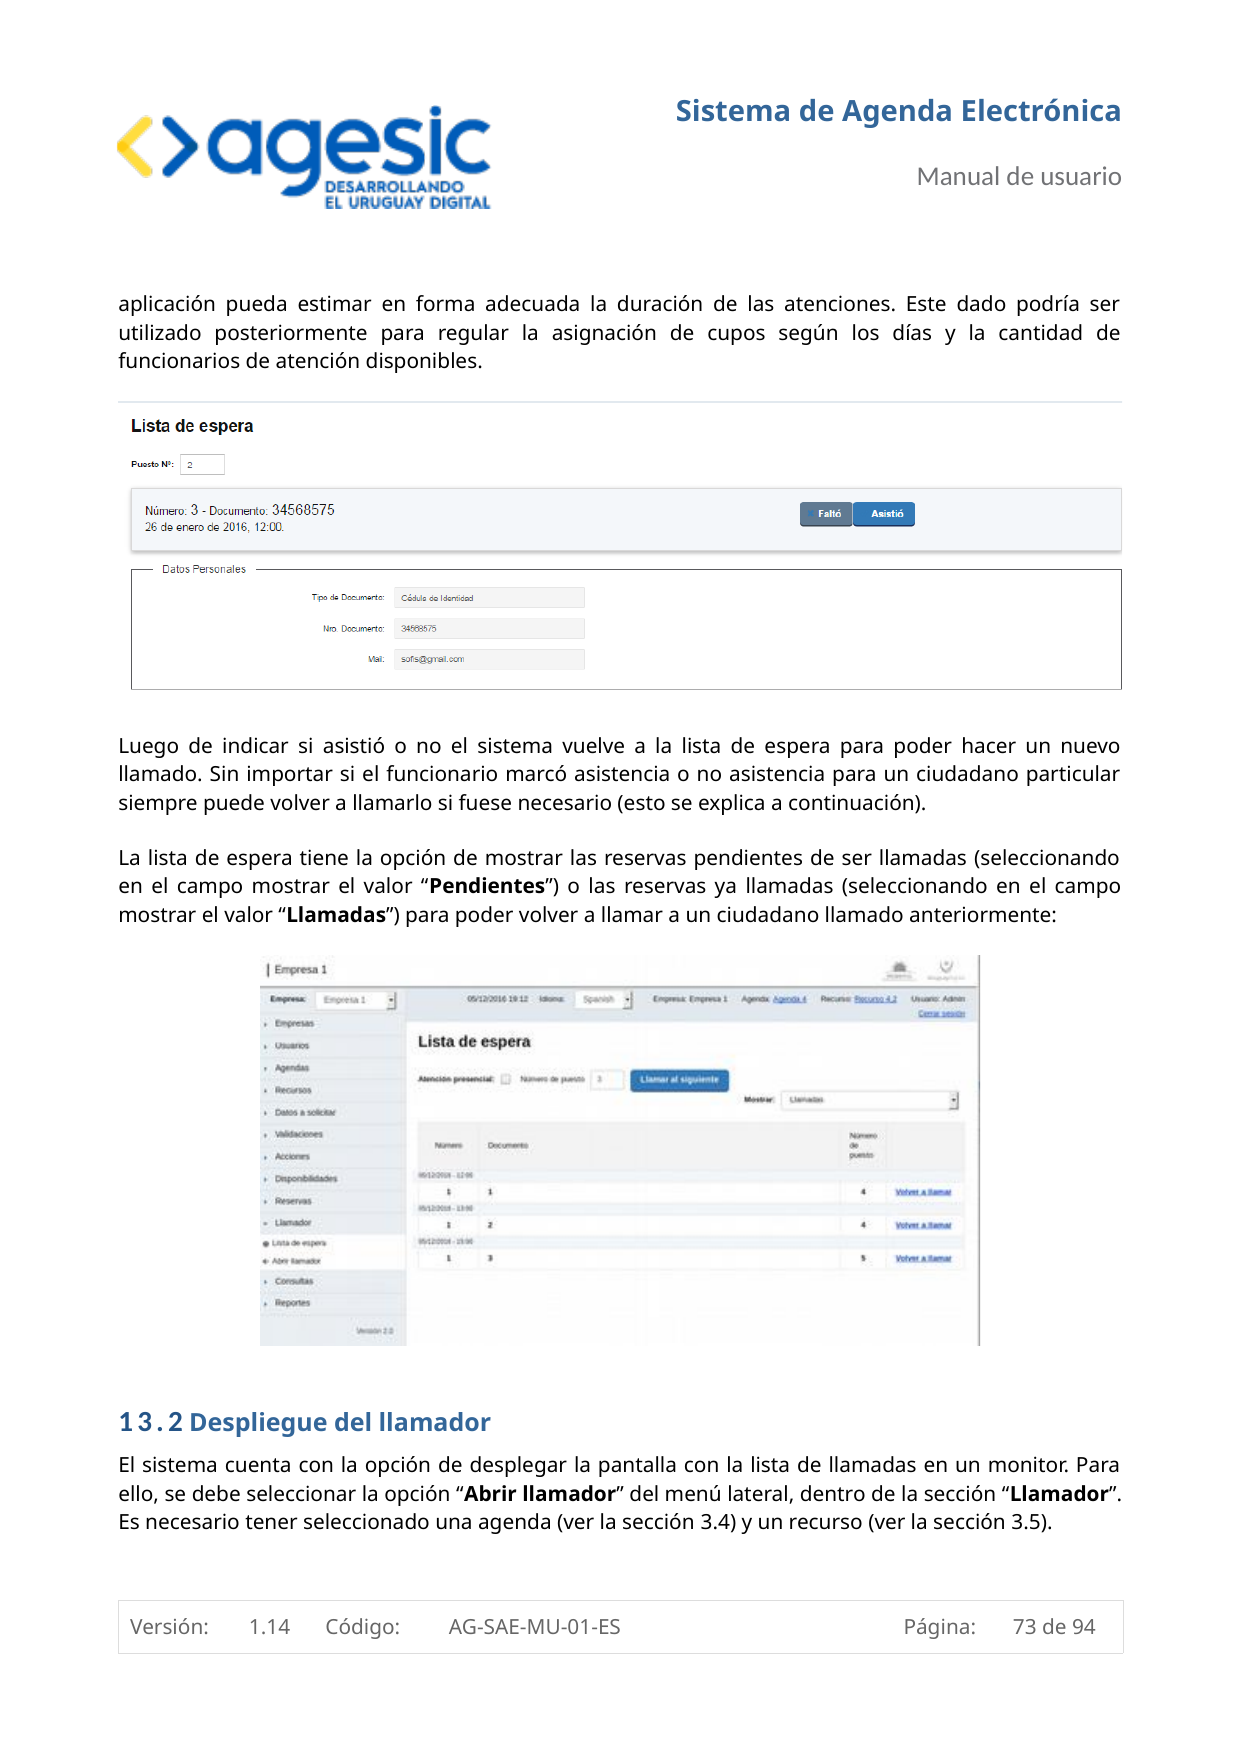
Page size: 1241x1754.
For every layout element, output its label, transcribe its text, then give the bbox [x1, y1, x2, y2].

text aplicación pueda estimar en forma adecuada la duración de las atenciones. Este dado podría ser utilizado posteriormente para regular la asignación de cupos según los días y la cantidad de funcionarios de atención disponibles. [118, 289, 1122, 374]
picture [260, 955, 981, 1346]
text Luego de indicar si asistió o no el sistema vuelve a la lista de espera para poder hacer un nuevo llamado. Sin importar si el funcionario marcó asistencia o no asistencia para un ciudadano particular siempre puede volver a llamarlo si fuese necesario (esto se explica a continuación). [118, 702, 1122, 816]
text El sistema cuenta con la opción de desplegar la pantalla con la lista de llamadas en un monitor. Para ello, se debe seleccionar la opción “Abrir llamador” del menú lateral, dentro de la sección “Llamador”. Es necesario tener seleccionado una agenda (ver la sección 3.4) y un recurso (ver la sección 3.5). [118, 1450, 1122, 1536]
picture [118, 401, 1123, 702]
picture [116, 105, 492, 209]
subtitle Despliegue del llamador [118, 1403, 1122, 1438]
text La lista de espera tiene la opción de mostrar las reservas pendientes de ser llamadas (seleccionando en el campo mostrar el valor “Pendientes”) o las reservas ya llamadas (seleccionando en el campo mostrar el valor “Llamadas”) para poder volver a llamar a un ciudadano llamado anteriormente: [118, 843, 1122, 928]
